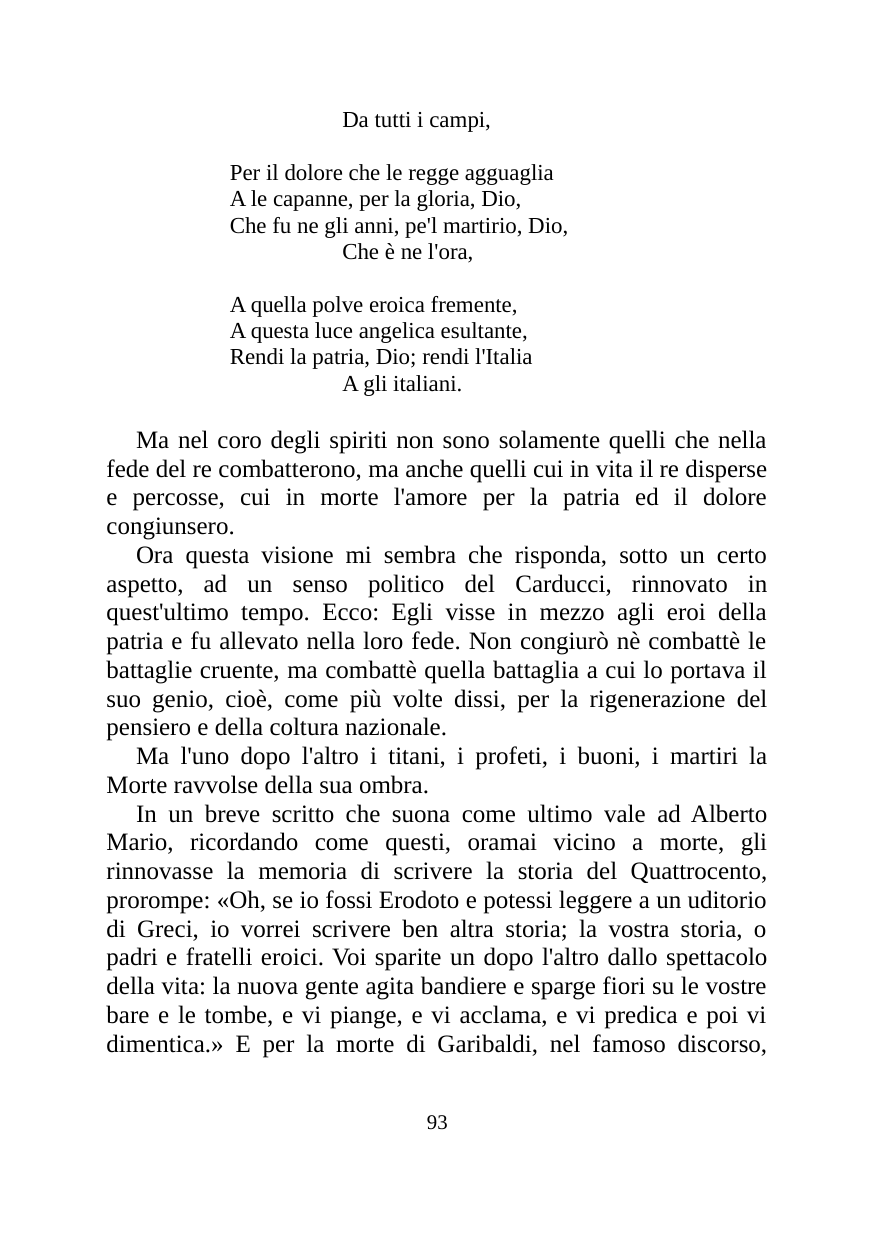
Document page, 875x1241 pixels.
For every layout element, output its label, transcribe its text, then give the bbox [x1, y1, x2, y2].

text A questa luce angelica esultante, [200, 317, 768, 343]
text Per il dolore che le regge agguaglia [200, 159, 768, 185]
text Rendi la patria, Dio; rendi l'Italia [200, 343, 768, 370]
text Ma l'uno dopo l'altro i titani, i profeti, i buoni, i martiri la Morte ravvolse della sua ombra. [106, 741, 768, 799]
text A gli italiani. [312, 370, 768, 396]
text A le capanne, per la gloria, Dio, [200, 185, 768, 212]
text Che è ne l'ora, [312, 238, 768, 264]
text Da tutti i campi, [312, 106, 768, 133]
text Ma nel coro degli spiriti non sono solamente quelli che nella fede del re combatterono, ma anche quelli cui in vita il re disperse e percosse, cui in morte l'amore per la patria ed il dolore congiunsero. [106, 425, 768, 540]
text Ora questa visione mi sembra che risponda, sotto un certo aspetto, ad un senso politico del Carducci, rinnovato in quest'ultimo tempo. Ecco: Egli visse in mezzo agli eroi della patria e fu allevato nella loro fede. Non congiurò nè combattè le battaglie cruente, ma combattè quella battaglia a cui lo portava il suo genio, cioè, come più volte dissi, per la rigenerazione del pensiero e della coltura nazionale. [106, 540, 768, 741]
text Che fu ne gli anni, pe'l martirio, Dio, [200, 212, 768, 238]
text A quella polve eroica fremente, [200, 291, 768, 317]
text In un breve scritto che suona come ultimo vale ad Alberto Mario, ricordando come questi, oramai vicino a morte, gli rinnovasse la memoria di scrivere la storia del Quattrocento, prorompe: «Oh, se io fossi Erodoto e potessi leggere a un uditorio di Greci, io vorrei scrivere ben altra storia; la vostra storia, o padri e fratelli eroici. Voi sparite un dopo l'altro dallo spettacolo della vita: la nuova gente agita bandiere e sparge fiori su le vostre bare e le tombe, e vi piange, e vi acclama, e vi predica e poi vi dimentica.» E per la morte di Garibaldi, nel famoso discorso, [106, 799, 768, 1057]
